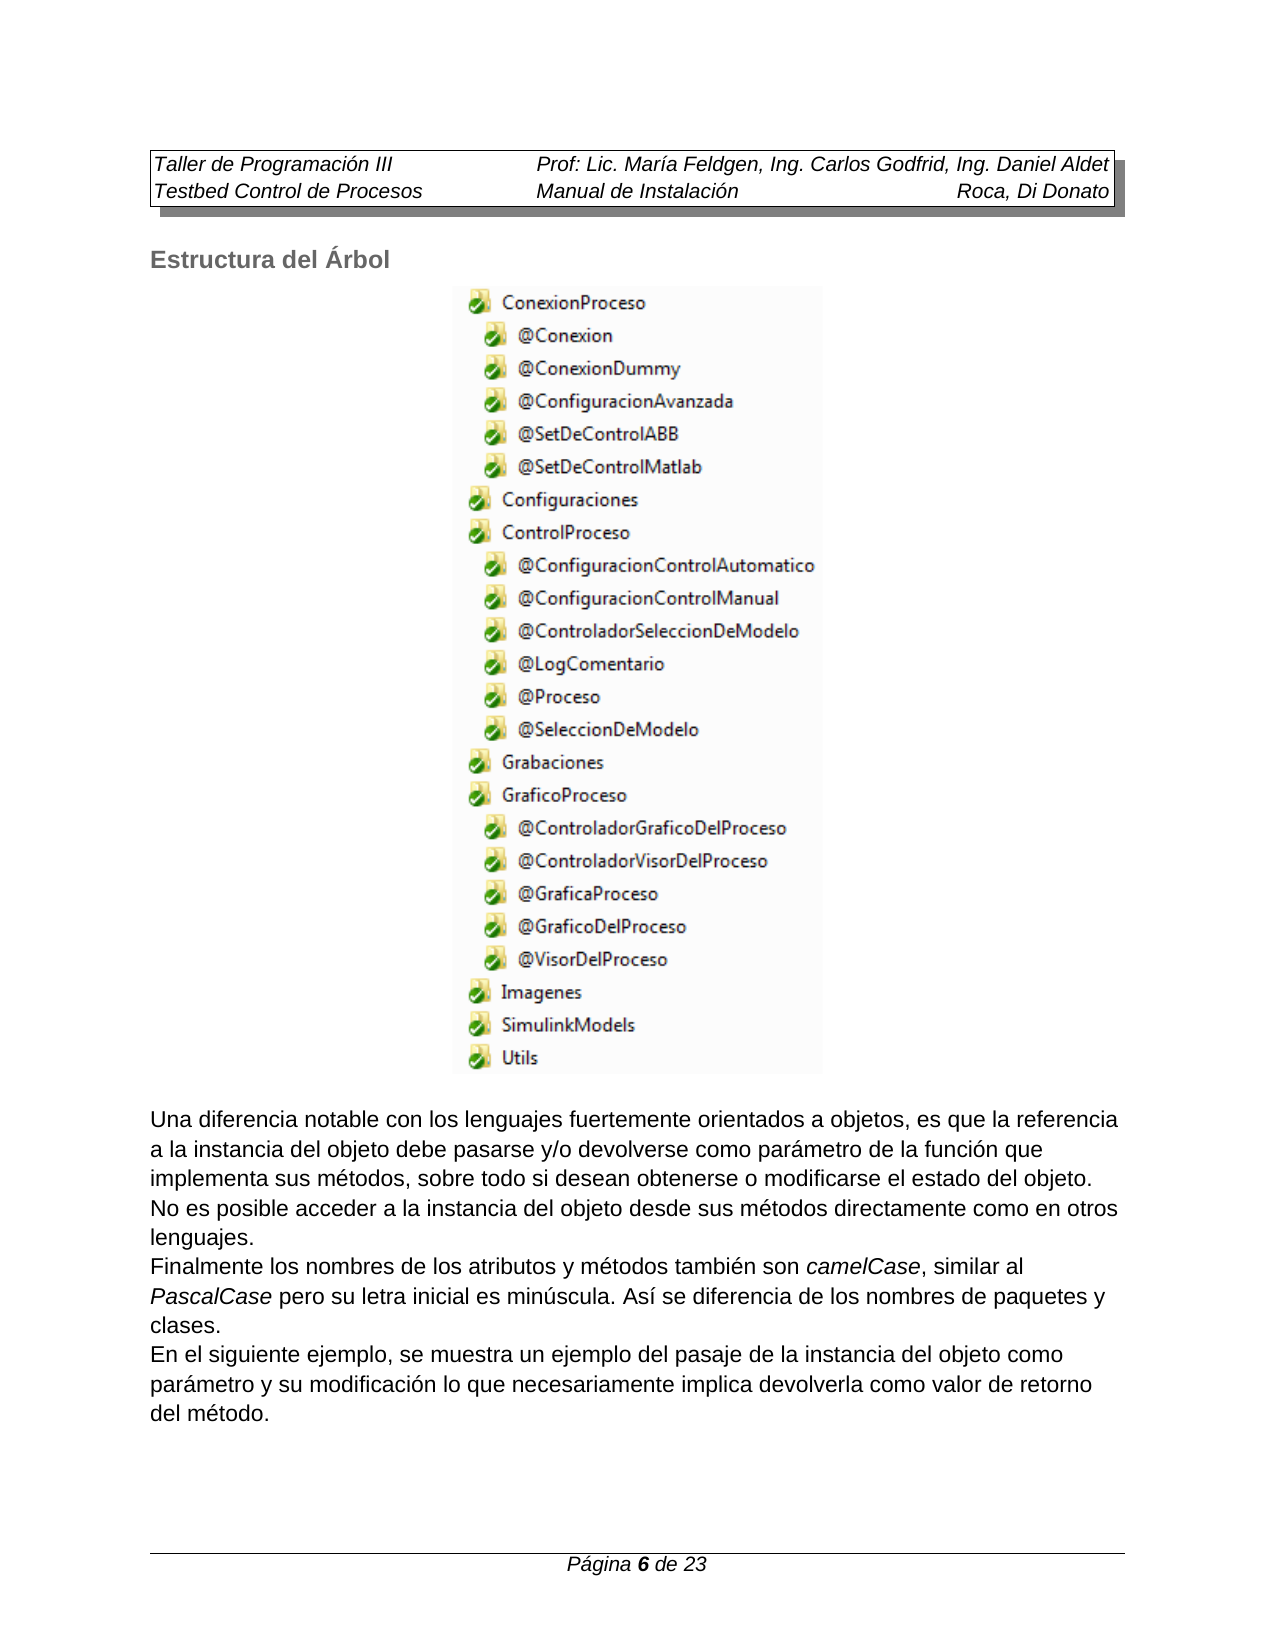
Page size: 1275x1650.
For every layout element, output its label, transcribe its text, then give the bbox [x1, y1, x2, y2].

text En el siguiente ejemplo, se muestra un ejemplo del pasaje de la instancia del objeto como parámetro y su modificación lo que necesariamente implica devolverla como valor de retorno del método. [150, 1342, 1125, 1426]
subtitle Estructura del Árbol [150, 246, 1125, 274]
picture [452, 286, 823, 1074]
text Finalmente los nombres de los atributos y métodos también son camelCase, similar al PascalCase pero su letra inicial es minúscula. Así se diferencia de los nombres de paquetes y clases. [150, 1254, 1125, 1338]
text Una diferencia notable con los lenguajes fuertemente orientados a objetos, es que la referencia a la instancia del objeto debe pasarse y/o devolverse como parámetro de la función que implementa sus métodos, sobre todo si desean obtenerse o modificarse el estado del objeto. No es posible acceder a la instancia del objeto desde sus métodos directamente como en otros lenguajes. [150, 1107, 1125, 1250]
